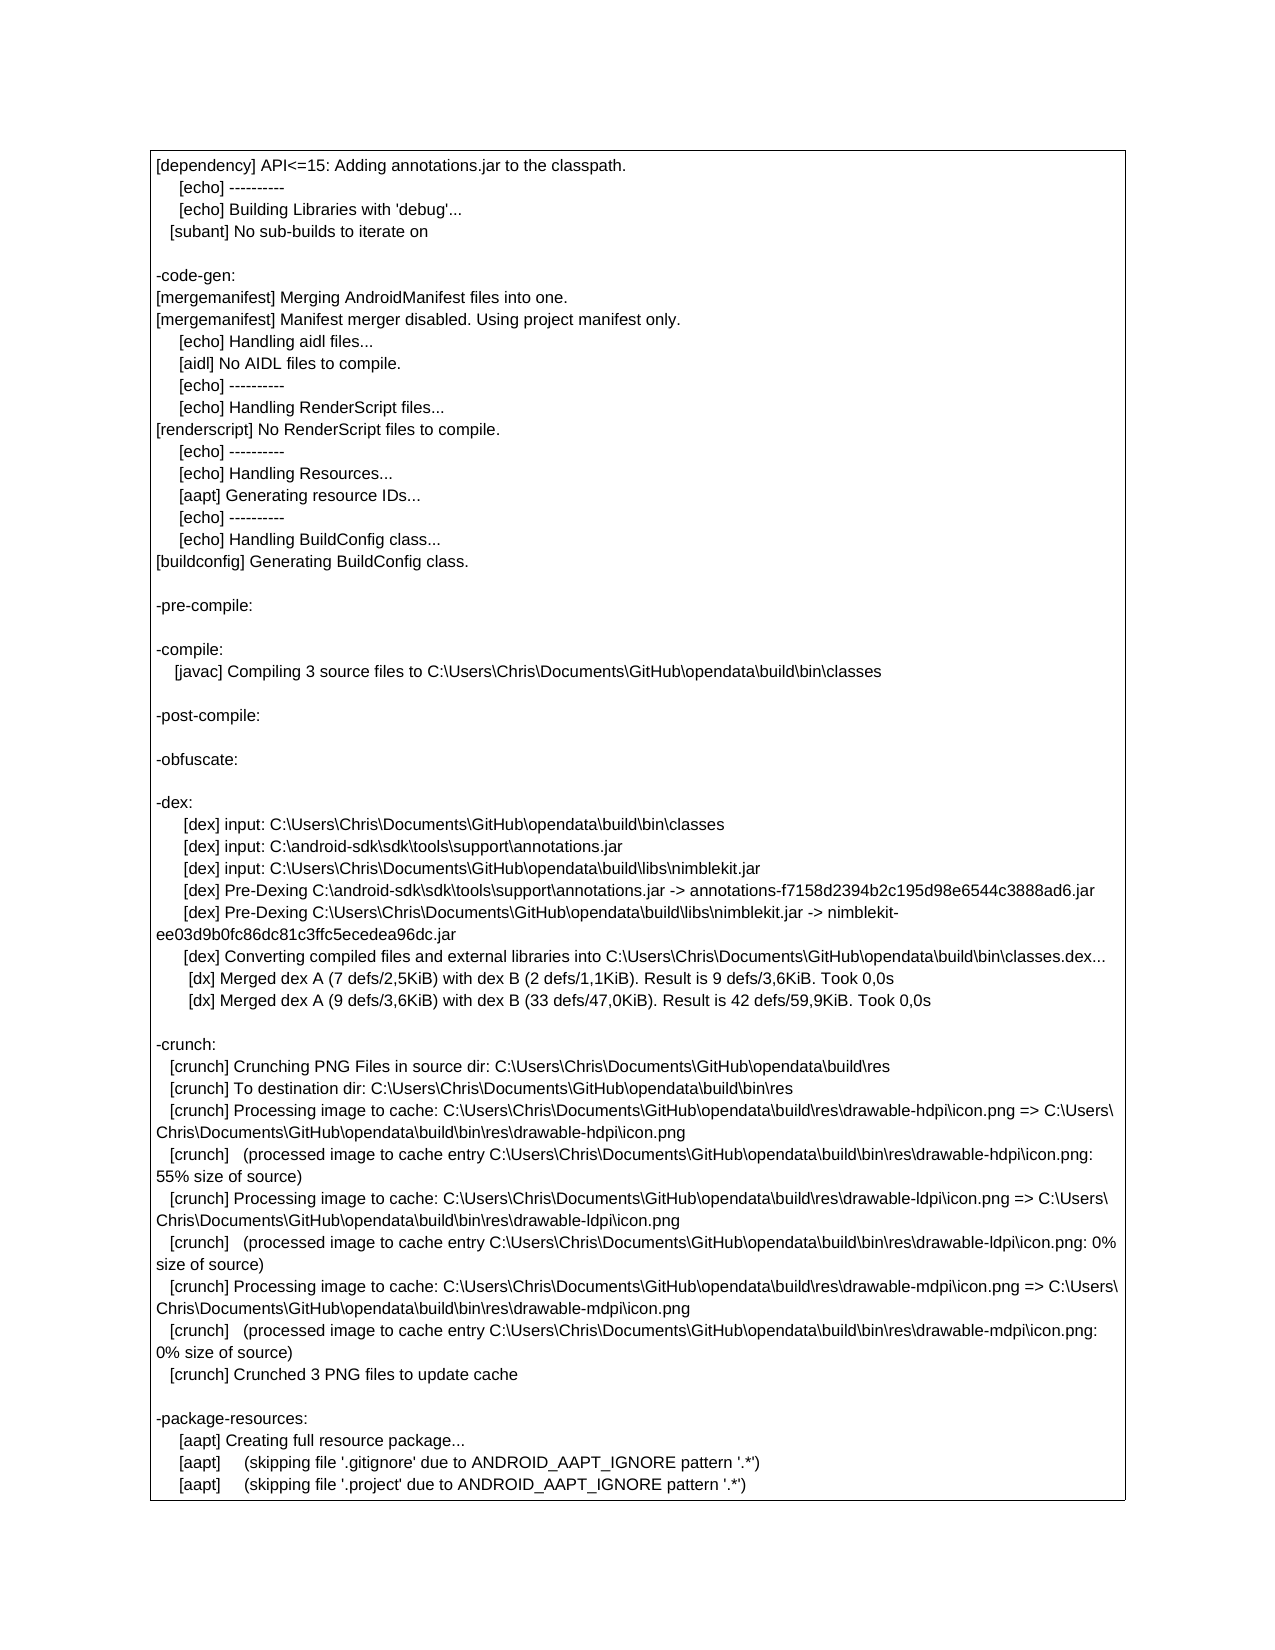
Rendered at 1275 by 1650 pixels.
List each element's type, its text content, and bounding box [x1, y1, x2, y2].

table_cell ------------------ [dependency] API<=15: Adding annotations.jar to the classpath. [echo] ---------- [echo] Building Libraries with 'debug'... [subant] No sub-builds to iterate on -code-gen: [mergemanifest] Merging AndroidManifest files into one. [mergemanifest] Manifest merger disabled. Using project manifest only. [echo] Handling aidl files... [aidl] No AIDL files to compile. [echo] ---------- [echo] Handling RenderScript files... [renderscript] No RenderScript files to compile. [echo] ---------- [echo] Handling Resources... [aapt] Generating resource IDs... [echo] ---------- [echo] Handling BuildConfig class... [buildconfig] Generating BuildConfig class. -pre-compile: -compile: [javac] Compiling 3 source files to C:\Users\Chris\Documents\GitHub\opendata\build\bin\classes -post-compile: -obfuscate: -dex: [dex] input: C:\Users\Chris\Documents\GitHub\opendata\build\bin\classes [dex] input: C:\android-sdk\sdk\tools\support\annotations.jar [dex] input: C:\Users\Chris\Documents\GitHub\opendata\build\libs\nimblekit.jar [dex] Pre-Dexing C:\android-sdk\sdk\tools\support\annotations.jar -> annotations-f7158d2394b2c195d98e6544c3888ad6.jar [dex] Pre-Dexing C:\Users\Chris\Documents\GitHub\opendata\build\libs\nimblekit.jar -> nimblekit-ee03d9b0fc86dc81c3ffc5ecedea96dc.jar [dex] Converting compiled files and external libraries into C:\Users\Chris\Documents\GitHub\opendata\build\bin\classes.dex... [dx] Merged dex A (7 defs/2,5KiB) with dex B (2 defs/1,1KiB). Result is 9 defs/3,6KiB. Took 0,0s [dx] Merged dex A (9 defs/3,6KiB) with dex B (33 defs/47,0KiB). Result is 42 defs/59,9KiB. Took 0,0s -crunch: [crunch] Crunching PNG Files in source dir: C:\Users\Chris\Documents\GitHub\opendata\build\res [crunch] To destination dir: C:\Users\Chris\Documents\GitHub\opendata\build\bin\res [crunch] Processing image to cache: C:\Users\Chris\Documents\GitHub\opendata\build\res\drawable-hdpi\icon.png => C:\Users\Chris\Documents\GitHub\opendata\build\bin\res\drawable-hdpi\icon.png [crunch] (processed image to cache entry C:\Users\Chris\Documents\GitHub\opendata\build\bin\res\drawable-hdpi\icon.png: 55% size of source) [crunch] Processing image to cache: C:\Users\Chris\Documents\GitHub\opendata\build\res\drawable-ldpi\icon.png => C:\Users\Chris\Documents\GitHub\opendata\build\bin\res\drawable-ldpi\icon.png [crunch] (processed image to cache entry C:\Users\Chris\Documents\GitHub\opendata\build\bin\res\drawable-ldpi\icon.png: 0% size of source) [crunch] Processing image to cache: C:\Users\Chris\Documents\GitHub\opendata\build\res\drawable-mdpi\icon.png => C:\Users\Chris\Documents\GitHub\opendata\build\bin\res\drawable-mdpi\icon.png [crunch] (processed image to cache entry C:\Users\Chris\Documents\GitHub\opendata\build\bin\res\drawable-mdpi\icon.png: 0% size of source) [crunch] Crunched 3 PNG files to update cache -package-resources: [aapt] Creating full resource package... [aapt] (skipping file '.gitignore' due to ANDROID_AAPT_IGNORE pattern '.*') [aapt] (skipping file '.project' due to ANDROID_AAPT_IGNORE pattern '.*') [151, 151, 1125, 1499]
